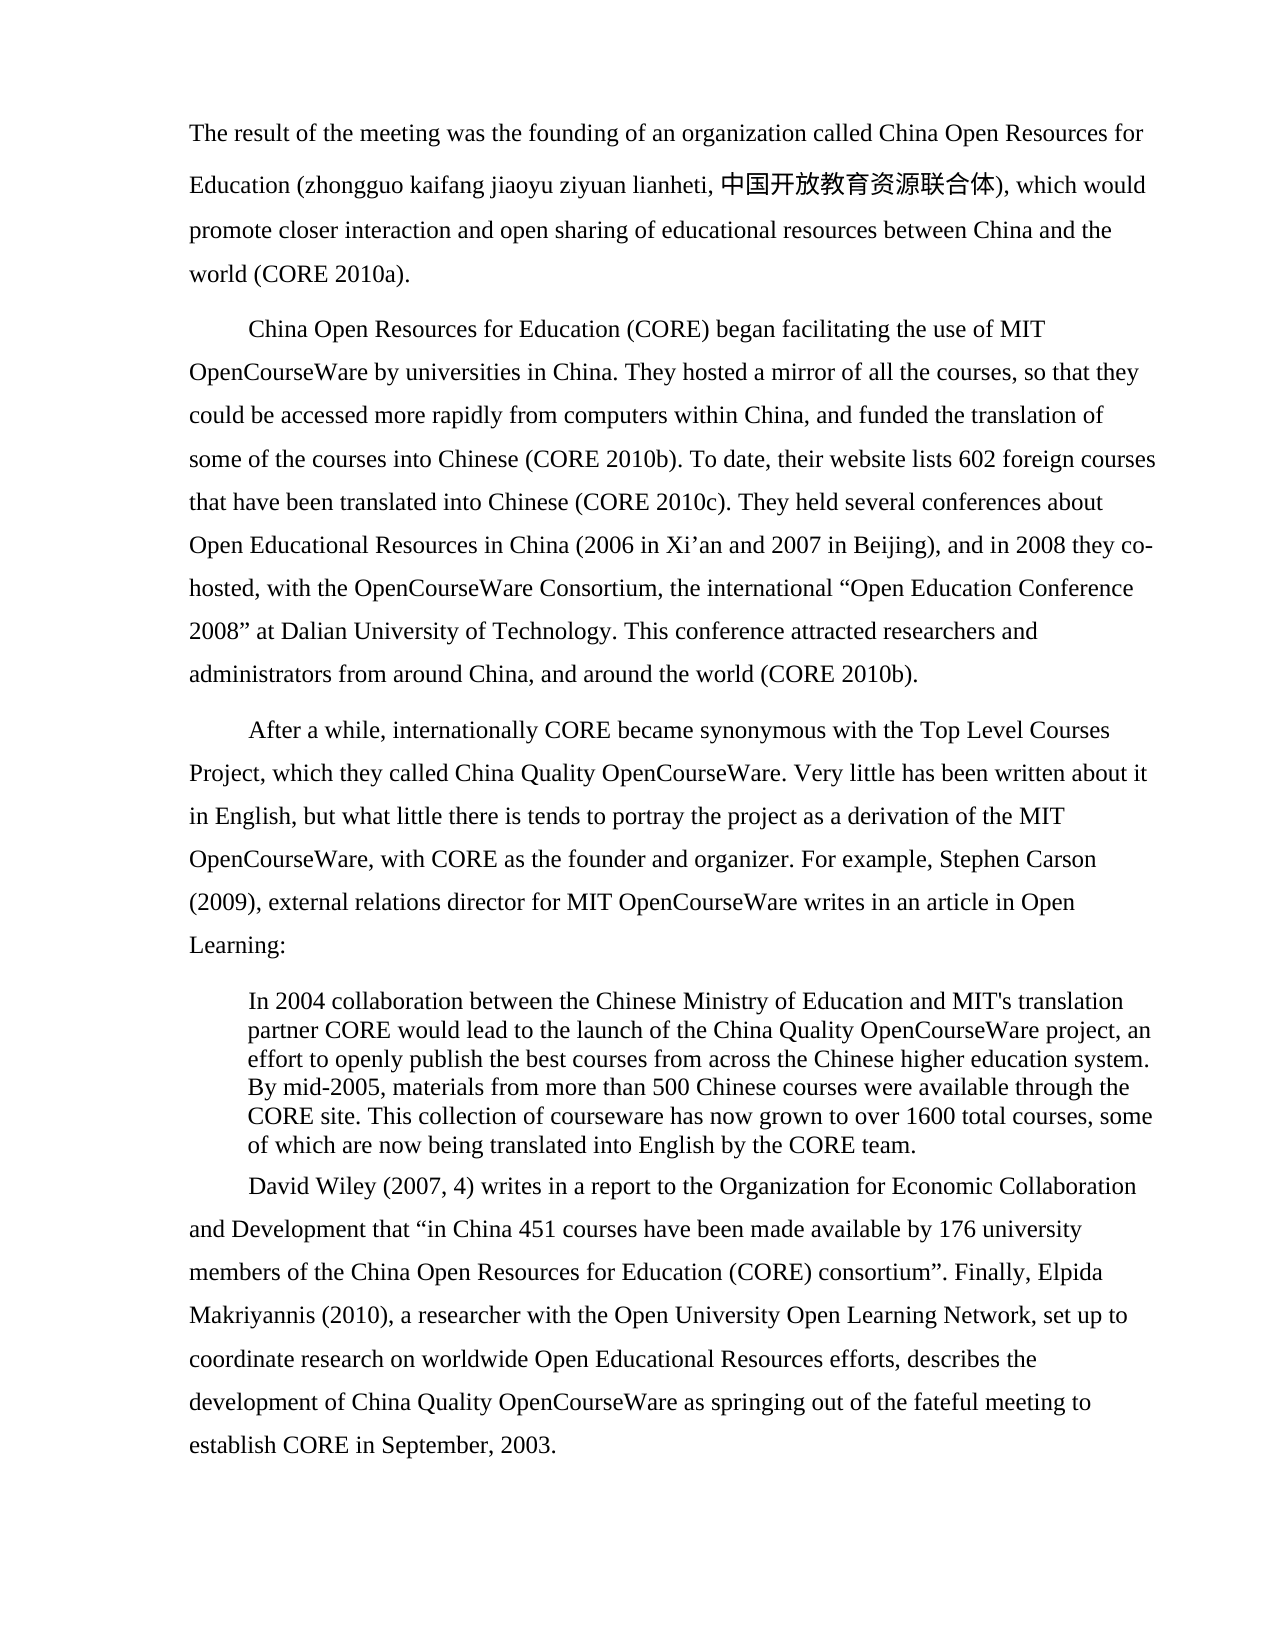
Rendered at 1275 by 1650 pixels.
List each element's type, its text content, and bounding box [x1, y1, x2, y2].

text David Wiley (2007, 4) writes in a report to the Organization for Economic Collaboration and Development that “in China 451 courses have been made available by 176 university members of the China Open Resources for Education (CORE) consortium”. Finally, Elpida Makriyannis (2010), a researcher with the Open University Open Learning Network, set up to coordinate research on worldwide Open Educational Resources efforts, describes the development of China Quality OpenCourseWare as springing out of the fateful meeting to establish CORE in September, 2003. [189, 1171, 1157, 1459]
text China Open Resources for Education (CORE) began facilitating the use of MIT OpenCourseWare by universities in China. They hosted a mirror of all the courses, so that they could be accessed more rapidly from computers within China, and funded the translation of some of the courses into Chinese (CORE 2010b). To date, their website lists 602 foreign courses that have been translated into Chinese (CORE 2010c). They held several conferences about Open Educational Resources in China (2006 in Xi’an and 2007 in Beijing), and in 2008 they co-hosted, with the OpenCourseWare Consortium, the international “Open Education Conference 2008” at Dalian University of Technology. This conference attracted researchers and administrators from around China, and around the world (CORE 2010b). [189, 314, 1157, 688]
text In 2004 collaboration between the Chinese Ministry of Education and MIT's translation partner CORE would lead to the launch of the China Quality OpenCourseWare project, an effort to openly publish the best courses from across the Chinese higher education system. By mid-2005, materials from more than 500 Chinese courses were available through the CORE site. This collection of courseware has now grown to over 1600 total courses, some of which are now being translated into English by the CORE team. [247, 986, 1157, 1159]
text The result of the meeting was the founding of an organization called China Open Resources for Education (zhongguo kaifang jiaoyu ziyuan lianheti, 中国开放教育资源联合体), which would promote closer interaction and open sharing of educational resources between China and the world (CORE 2010a). [189, 118, 1157, 287]
text After a while, internationally CORE became synonymous with the Top Level Courses Project, which they called China Quality OpenCourseWare. Very little has been written about it in English, but what little there is tends to portray the project as a derivation of the MIT OpenCourseWare, with CORE as the founder and organizer. For example, Stephen Carson (2009), external relations director for MIT OpenCourseWare writes in an article in Open Learning: [189, 715, 1157, 959]
